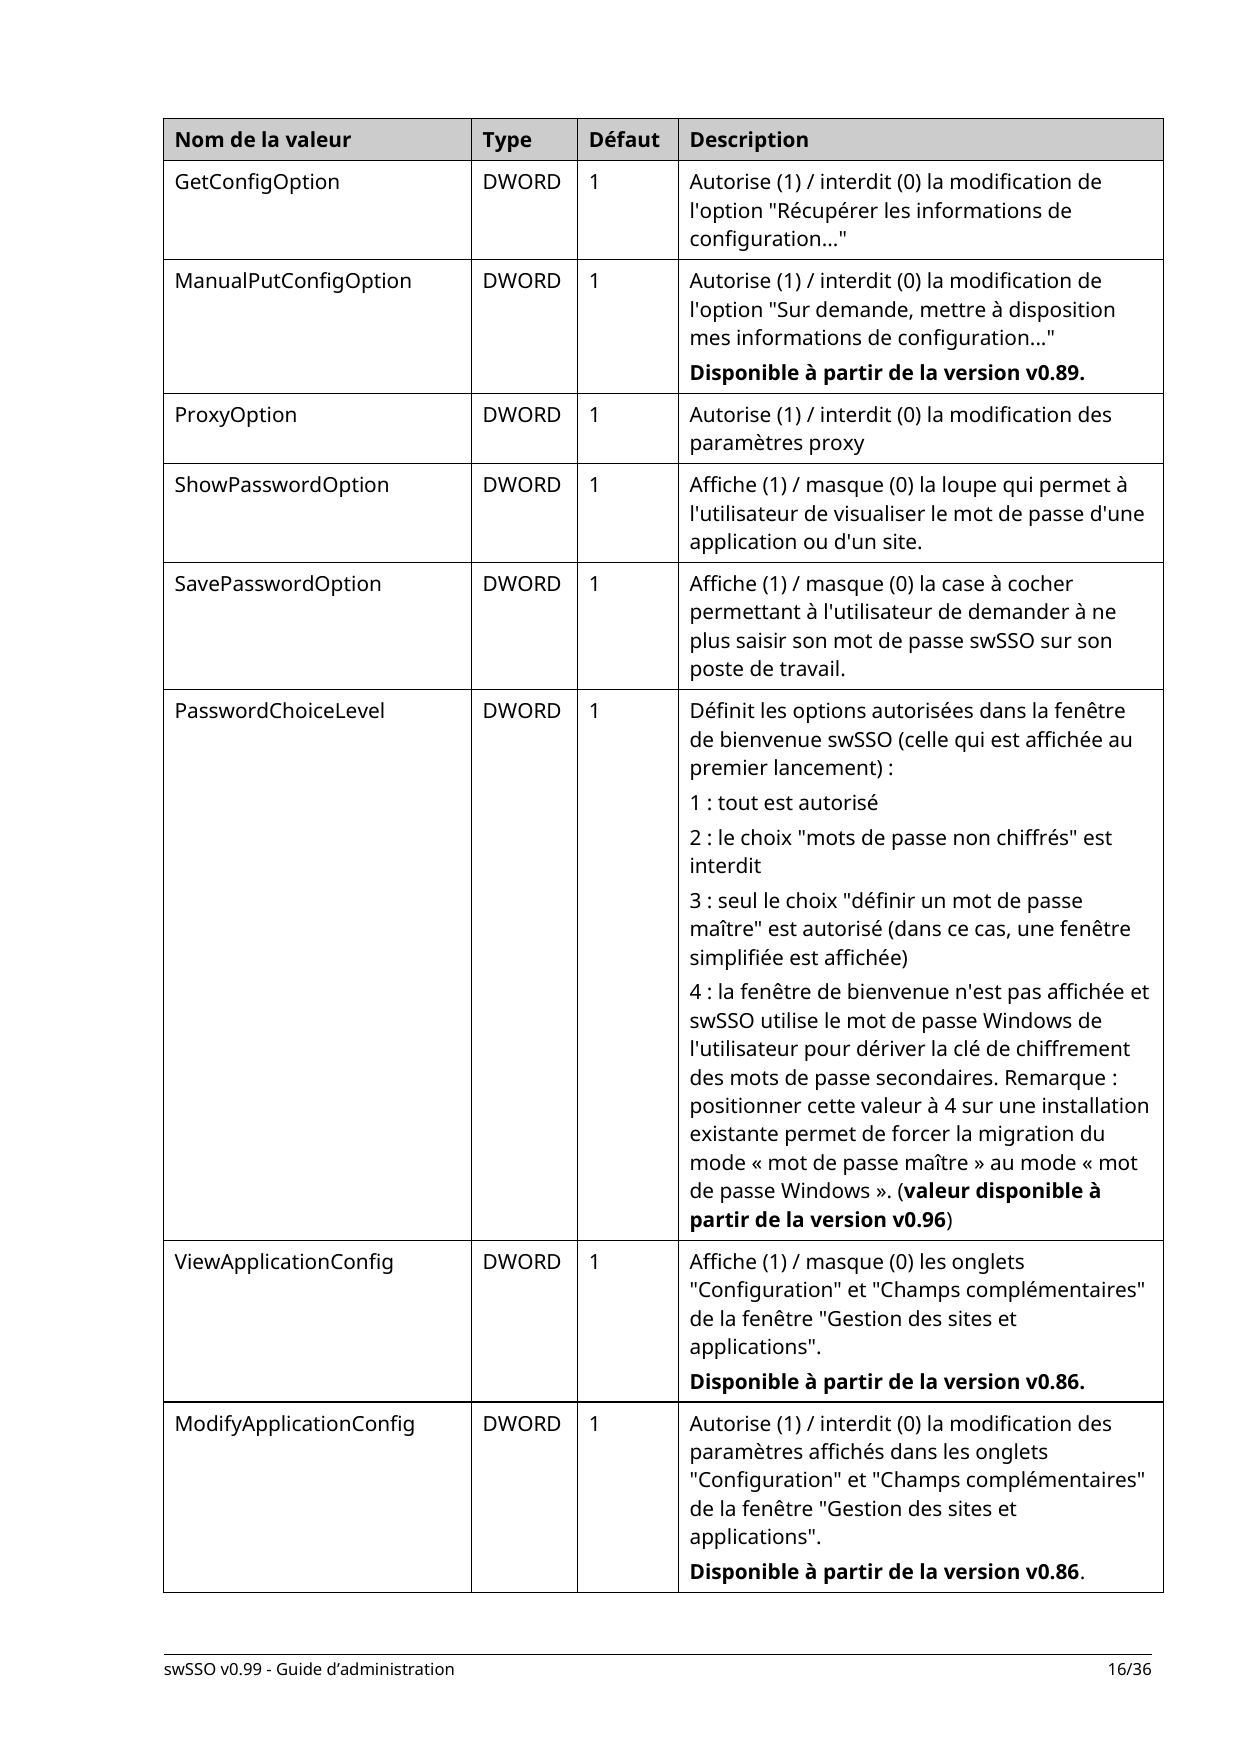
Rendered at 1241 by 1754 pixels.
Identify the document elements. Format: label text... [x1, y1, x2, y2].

table_header Défaut [578, 119, 678, 160]
table_cell DWORD [472, 1403, 577, 1592]
table_cell 1 [578, 690, 678, 1239]
table_cell ModifyApplicationConfig [164, 1403, 471, 1592]
table_cell 1 [578, 563, 678, 689]
table_cell 1 [578, 260, 678, 392]
table_cell GetConfigOption [164, 161, 471, 259]
table_cell 1 [578, 1241, 678, 1401]
table_cell Autorise (1) / interdit (0) la modification de l'option "Sur demande, mettre à disposition mes informations de configuration..." Disponible à partir de la version v0.89. [679, 260, 1163, 392]
table_cell DWORD [472, 394, 577, 463]
table_cell Autorise (1) / interdit (0) la modification des paramètres proxy [679, 394, 1163, 463]
table_cell ShowPasswordOption [164, 464, 471, 562]
table_cell DWORD [472, 260, 577, 392]
table_cell ManualPutConfigOption [164, 260, 471, 392]
table_cell Affiche (1) / masque (0) la case à cocher permettant à l'utilisateur de demander à ne plus saisir son mot de passe swSSO sur son poste de travail. [679, 563, 1163, 689]
table_cell Définit les options autorisées dans la fenêtre de bienvenue swSSO (celle qui est affichée au premier lancement) : 1 : tout est autorisé 2 : le choix "mots de passe non chiffrés" est interdit 3 : seul le choix "définir un mot de passe maître" est autorisé (dans ce cas, une fenêtre simplifiée est affichée) 4 : la fenêtre de bienvenue n'est pas affichée et swSSO utilise le mot de passe Windows de l'utilisateur pour dériver la clé de chiffrement des mots de passe secondaires. Remarque : positionner cette valeur à 4 sur une installation existante permet de forcer la migration du mode « mot de passe maître » au mode « mot de passe Windows ». (valeur disponible à partir de la version v0.96) [679, 690, 1163, 1239]
table_cell 1 [578, 394, 678, 463]
table_cell DWORD [472, 161, 577, 259]
table_cell PasswordChoiceLevel [164, 690, 471, 1239]
table_cell DWORD [472, 1241, 577, 1401]
table_cell SavePasswordOption [164, 563, 471, 689]
table_cell DWORD [472, 563, 577, 689]
table_cell 1 [578, 161, 678, 259]
table_cell DWORD [472, 690, 577, 1239]
table_cell Autorise (1) / interdit (0) la modification de l'option "Récupérer les informations de configuration..." [679, 161, 1163, 259]
table_cell ViewApplicationConfig [164, 1241, 471, 1401]
table_cell DWORD [472, 464, 577, 562]
table_cell Autorise (1) / interdit (0) la modification des paramètres affichés dans les onglets "Configuration" et "Champs complémentaires" de la fenêtre "Gestion des sites et applications". Disponible à partir de la version v0.86. [679, 1403, 1163, 1592]
table_header Description [679, 119, 1163, 160]
table_cell ProxyOption [164, 394, 471, 463]
table_cell Affiche (1) / masque (0) les onglets "Configuration" et "Champs complémentaires" de la fenêtre "Gestion des sites et applications". Disponible à partir de la version v0.86. [679, 1241, 1163, 1401]
table_cell Affiche (1) / masque (0) la loupe qui permet à l'utilisateur de visualiser le mot de passe d'une application ou d'un site. [679, 464, 1163, 562]
table_cell 1 [578, 1403, 678, 1592]
table_header Type [472, 119, 577, 160]
table_header Nom de la valeur [164, 119, 471, 160]
table_cell 1 [578, 464, 678, 562]
